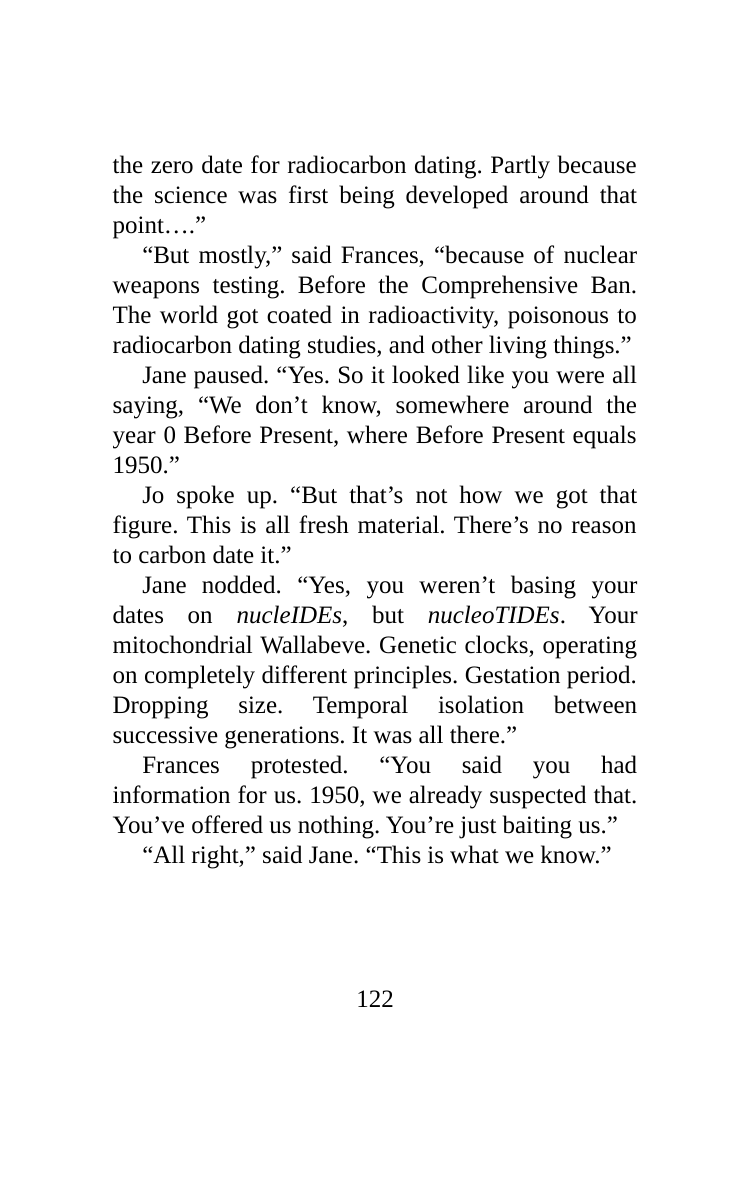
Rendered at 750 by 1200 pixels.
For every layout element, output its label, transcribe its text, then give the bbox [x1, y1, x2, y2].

text Jo spoke up. “But that’s not how we got that figure. This is all fresh material. There’s no reason to carbon date it.” [112, 480, 637, 570]
text Jane nodded. “Yes, you weren’t basing your dates on nucleIDEs, but nucleoTIDEs. Your mitochondrial Wallabeve. Genetic clocks, operating on completely different principles. Gestation period. Dropping size. Temporal isolation between successive generations. It was all there.” [112, 570, 637, 750]
text the zero date for radiocarbon dating. Partly because the science was first being developed around that point….” [112, 150, 637, 240]
text “But mostly,” said Frances, “because of nuclear weapons testing. Before the Comprehensive Ban. The world got coated in radioactivity, poisonous to radiocarbon dating studies, and other living things.” [112, 240, 637, 360]
text Jane paused. “Yes. So it looked like you were all saying, “We don’t know, somewhere around the year 0 Before Present, where Before Present equals 1950.” [112, 360, 637, 480]
text Frances protested. “You said you had information for us. 1950, we already suspected that. You’ve offered us nothing. You’re just baiting us.” [112, 750, 637, 840]
text “All right,” said Jane. “This is what we know.” [112, 840, 637, 870]
